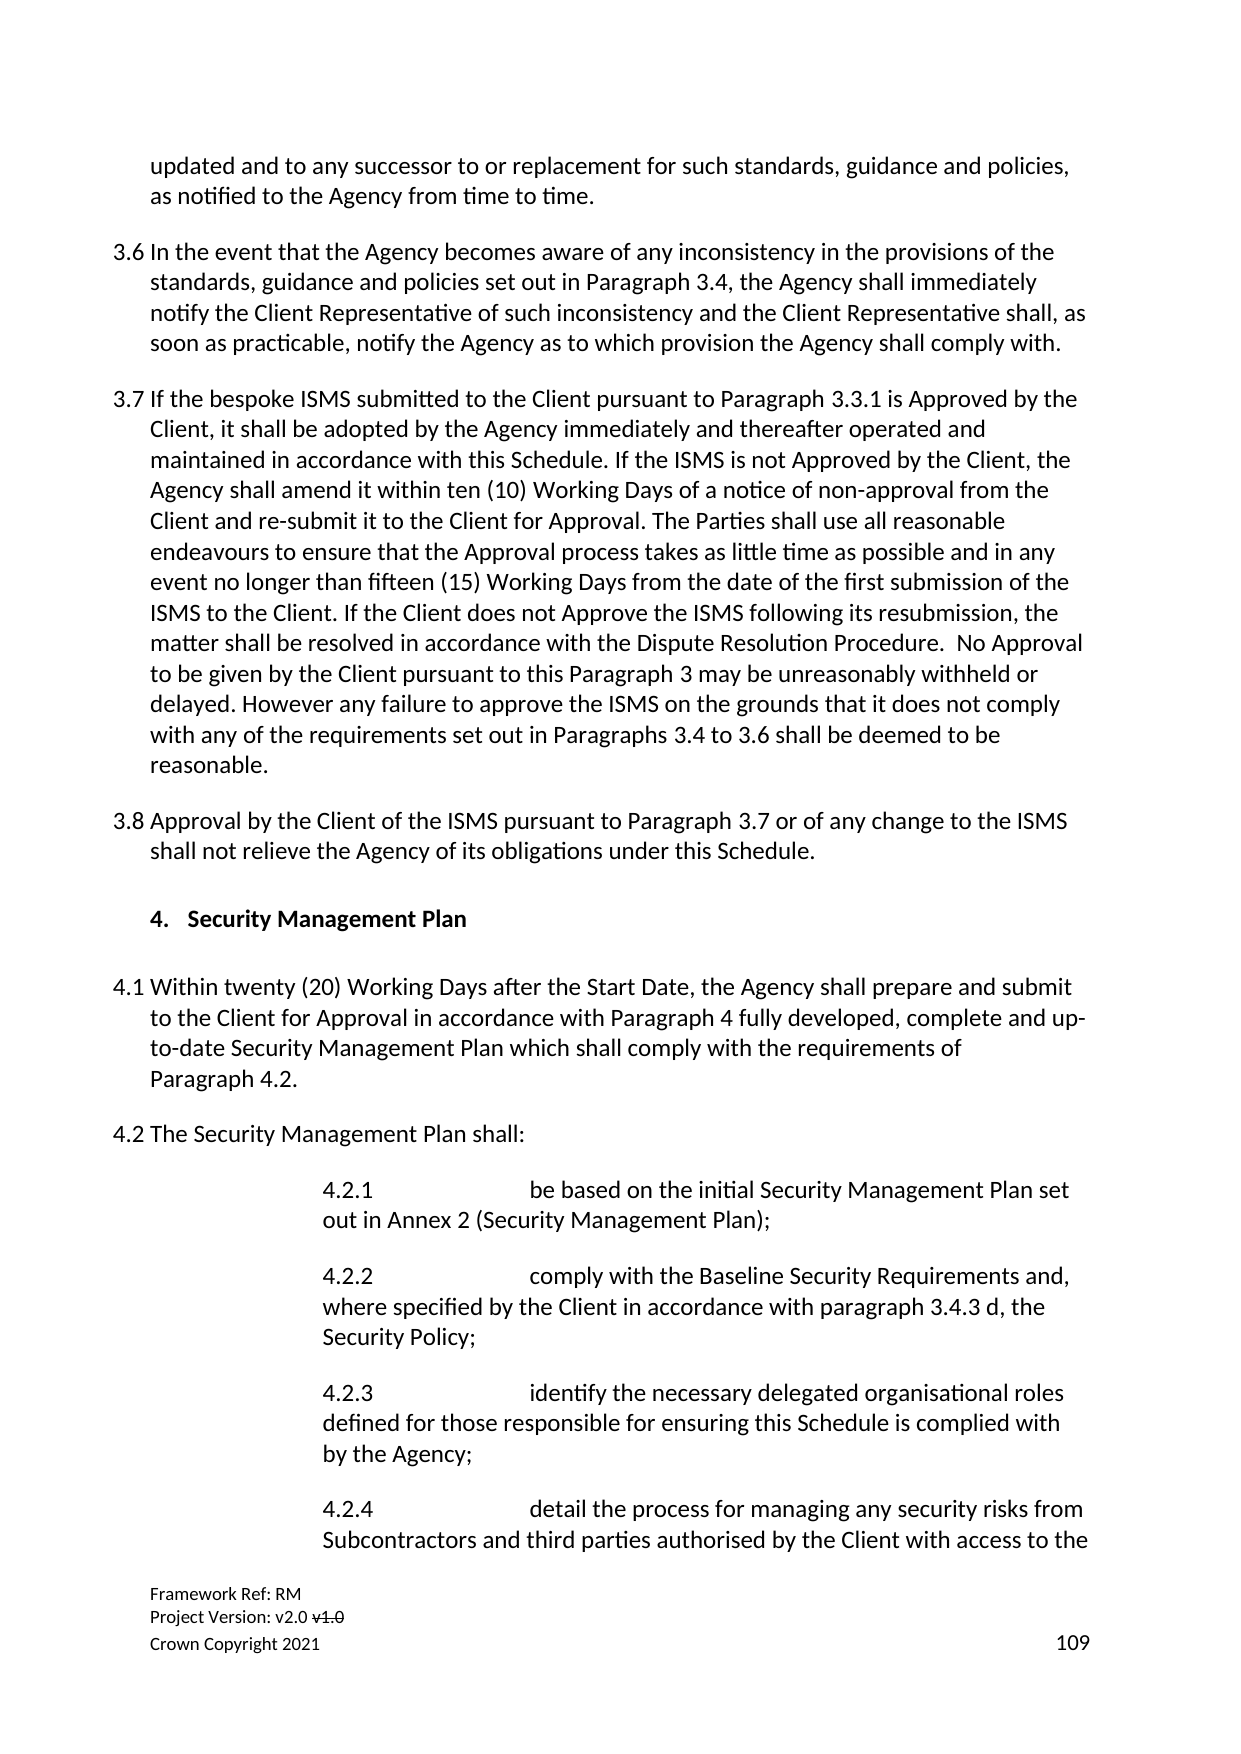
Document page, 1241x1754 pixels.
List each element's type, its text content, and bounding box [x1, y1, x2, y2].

list The Security Management Plan shall: [113, 1118, 1090, 1149]
list Within twenty (20) Working Days after the Start Date, the Agency shall prepare and submit to the Client for Approval in accordance with Paragraph 4 fully developed, complete and up-to-date Security Management Plan which shall comply with the requirements of Paragraph 4.2. [113, 971, 1090, 1093]
list detail the process for managing any security risks from Subcontractors and third parties authorised by the Client with access to the [322, 1493, 1090, 1554]
list identify the necessary delegated organisational roles defined for those responsible for ensuring this Schedule is complied with by the Agency; [322, 1377, 1090, 1468]
list be based on the initial Security Management Plan set out in Annex 2 (Security Management Plan); [322, 1174, 1090, 1235]
list updated and to any successor to or replacement for such standards, guidance and policies, as notified to the Agency from time to time. [113, 150, 1090, 211]
list If the bespoke ISMS submitted to the Client pursuant to Paragraph 3.3.1 is Approved by the Client, it shall be adopted by the Agency immediately and thereafter operated and maintained in accordance with this Schedule. If the ISMS is not Approved by the Client, the Agency shall amend it within ten (10) Working Days of a notice of non-approval from the Client and re-submit it to the Client for Approval. The Parties shall use all reasonable endeavours to ensure that the Approval process takes as little time as possible and in any event no longer than fifteen (15) Working Days from the date of the first submission of the ISMS to the Client. If the Client does not Approve the ISMS following its resubmission, the matter shall be resolved in accordance with the Dispute Resolution Procedure. No Approval to be given by the Client pursuant to this Paragraph 3 may be unreasonably withheld or delayed. However any failure to approve the ISMS on the grounds that it does not comply with any of the requirements set out in Paragraphs 3.4 to 3.6 shall be deemed to be reasonable. [113, 383, 1090, 780]
list comply with the Baseline Security Requirements and, where specified by the Client in accordance with paragraph 3.4.3 d, the Security Policy; [322, 1260, 1090, 1352]
list In the event that the Agency becomes aware of any inconsistency in the provisions of the standards, guidance and policies set out in Paragraph 3.4, the Agency shall immediately notify the Client Representative of such inconsistency and the Client Representative shall, as soon as practicable, notify the Agency as to which provision the Agency shall comply with. [113, 236, 1090, 358]
list Approval by the Client of the ISMS pursuant to Paragraph 3.7 or of any change to the ISMS shall not relieve the Agency of its obligations under this Schedule. [113, 805, 1090, 866]
list Security Management Plan [150, 903, 1090, 934]
